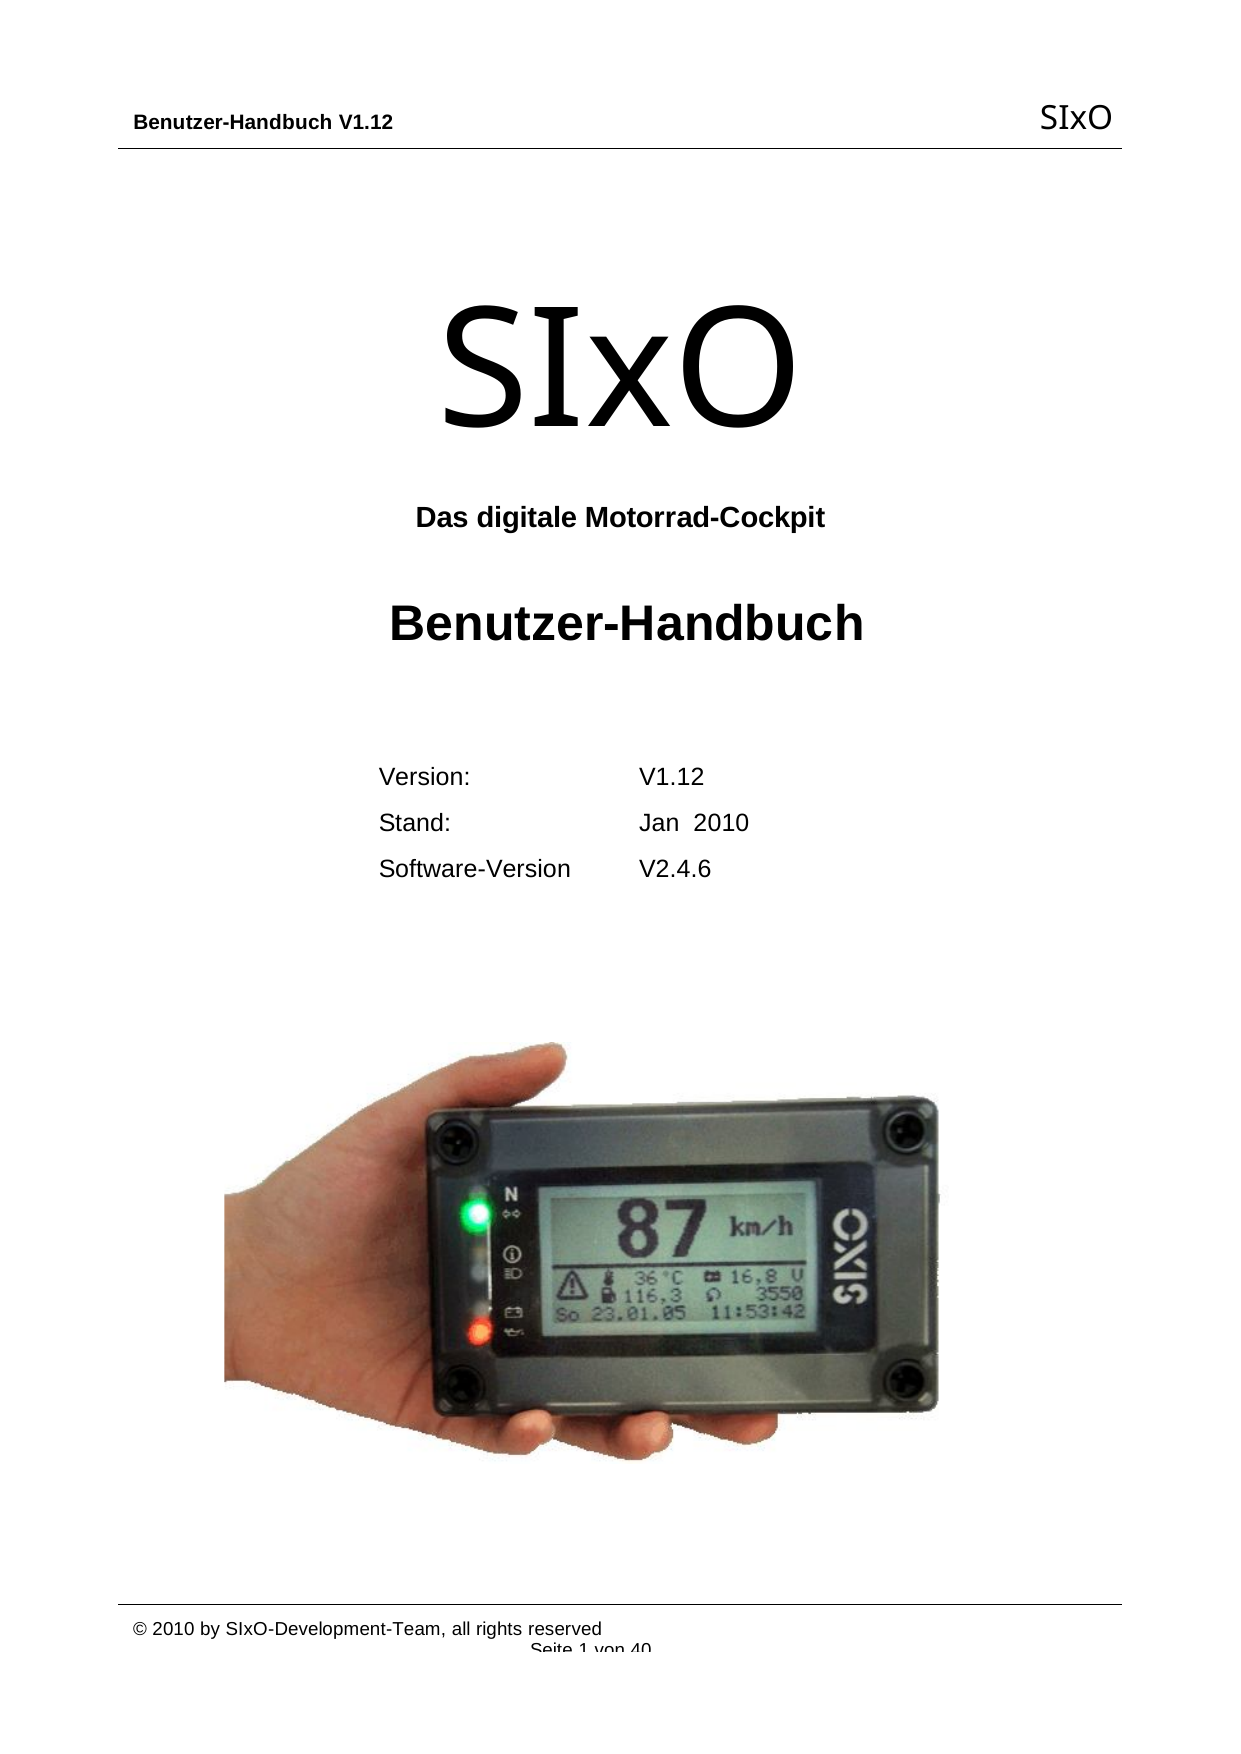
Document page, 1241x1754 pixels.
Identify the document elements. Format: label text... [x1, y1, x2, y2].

text Version: V1.12 [378, 763, 1122, 791]
text SIxO [118, 249, 1122, 476]
text Stand: Jan 2010 [378, 809, 1122, 837]
text Software-Version V2.4.6 [378, 855, 1122, 883]
picture [224, 1042, 1028, 1464]
title Benutzer-Handbuch [118, 594, 1122, 650]
subtitle Das digitale Motorrad-Cockpit [118, 501, 1122, 533]
